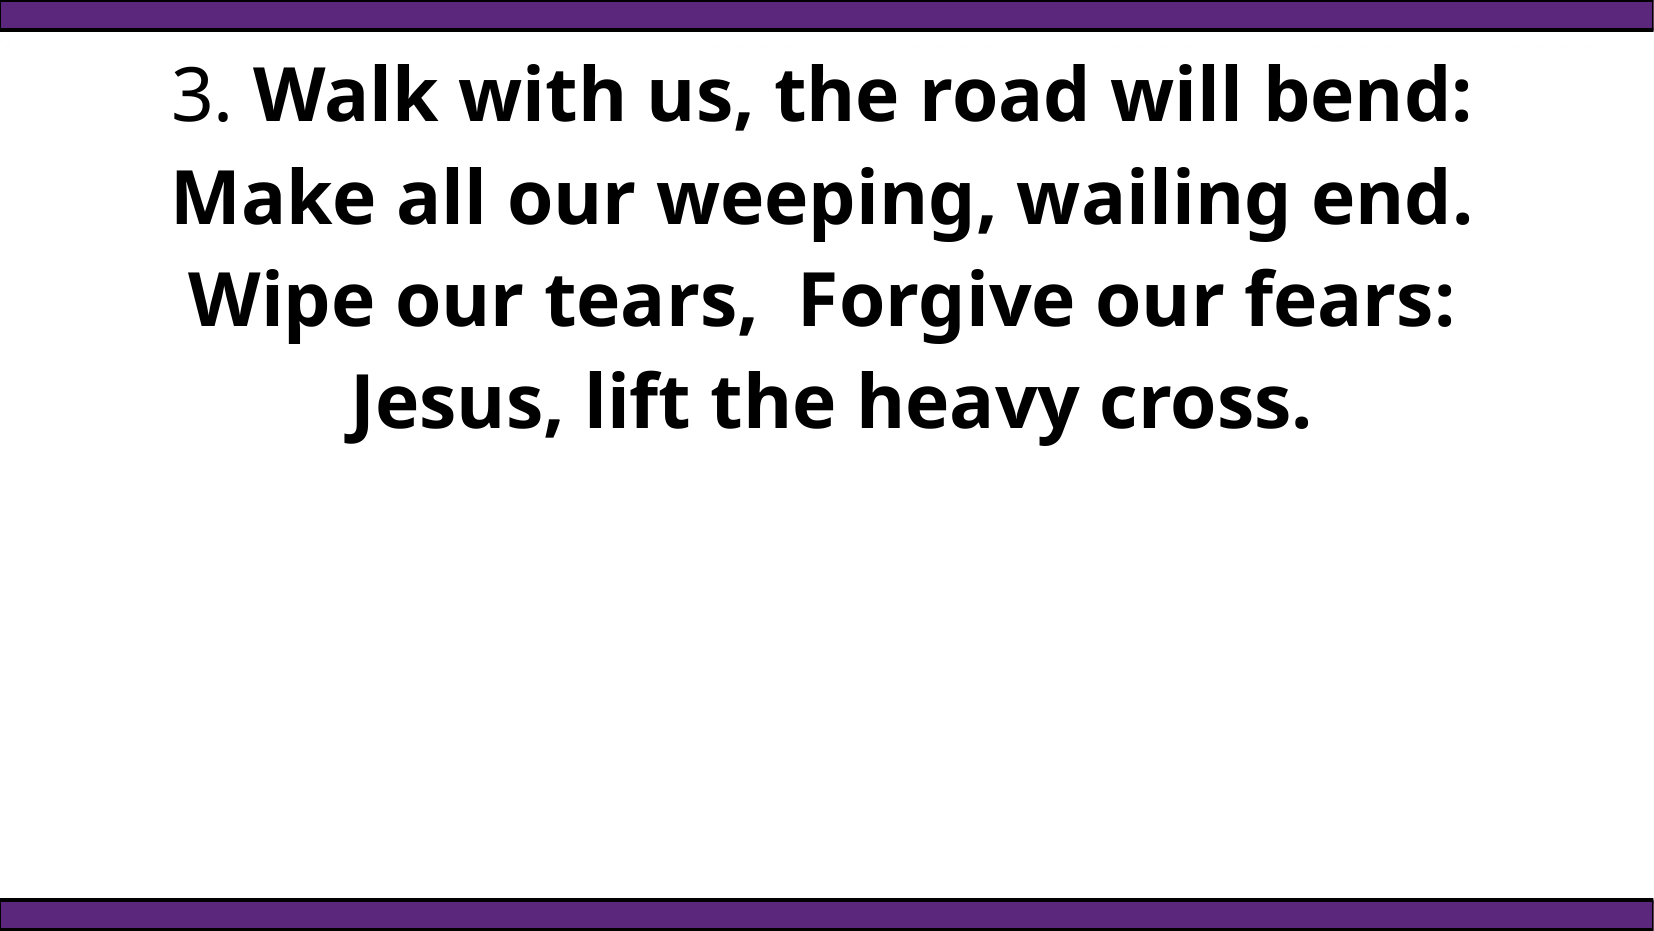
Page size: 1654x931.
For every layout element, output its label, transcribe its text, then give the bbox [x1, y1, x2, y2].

text_box 3. Walk with us, the road will bend: Make all our weeping, wailing end. Wipe our tears, Forgive our fears: Jesus, lift the heavy cross. [60, 34, 1606, 449]
text_box [0, 900, 1654, 931]
text_box [0, 0, 1654, 31]
picture [0, 31, 1654, 900]
